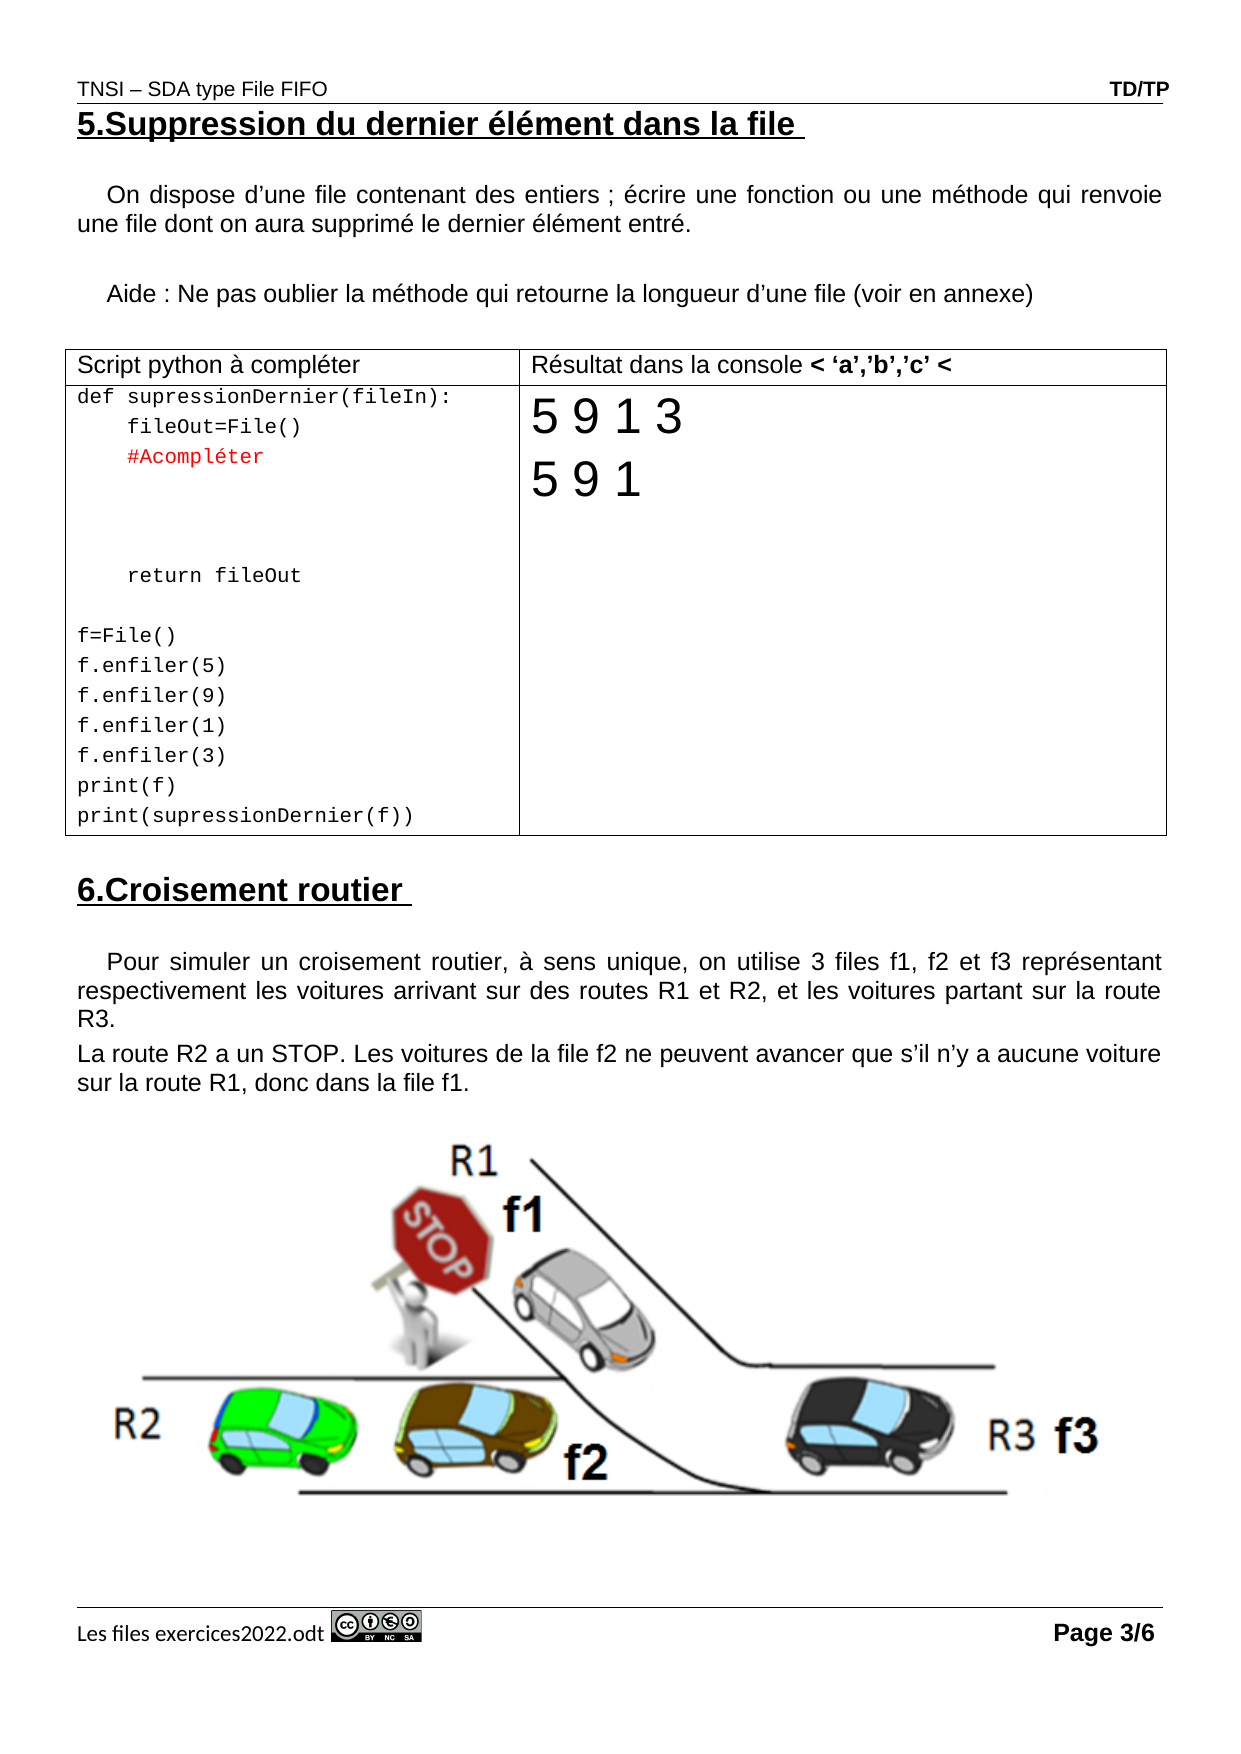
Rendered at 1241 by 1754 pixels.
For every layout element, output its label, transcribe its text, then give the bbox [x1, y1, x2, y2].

list Croisement routier [77, 871, 1163, 909]
picture [331, 1610, 422, 1642]
text Aide : Ne pas oublier la méthode qui retourne la longueur d’une file (voir en annexe) [77, 279, 1163, 308]
table_header Script python à compléter [66, 350, 519, 385]
list Suppression du dernier élément dans la file [77, 104, 1163, 142]
text On dispose d’une file contenant des entiers ; écrire une fonction ou une méthode qui renvoie une file dont on aura supprimé le dernier élément entré. [77, 180, 1163, 238]
text Pour simuler un croisement routier, à sens unique, on utilise 3 files f1, f2 et f3 représentant respectivement les voitures arrivant sur des routes R1 et R2, et les voitures partant sur la route R3. [77, 947, 1163, 1033]
table_cell def supressionDernier(fileIn): fileOut=File() #Acompléter return fileOut f=File() f.enfiler(5) f.enfiler(9) f.enfiler(1) f.enfiler(3) print(f) print(supressionDernier(f)) [66, 386, 519, 834]
table_header Résultat dans la console < ‘a’,’b’,’c’ < [520, 350, 1166, 385]
picture [106, 1138, 1111, 1499]
text La route R2 a un STOP. Les voitures de la file f2 ne peuvent avancer que s’il n’y a aucune voiture sur la route R1, donc dans la file f1. [77, 1039, 1163, 1097]
table_cell 5 9 1 3 5 9 1 [520, 386, 1166, 834]
